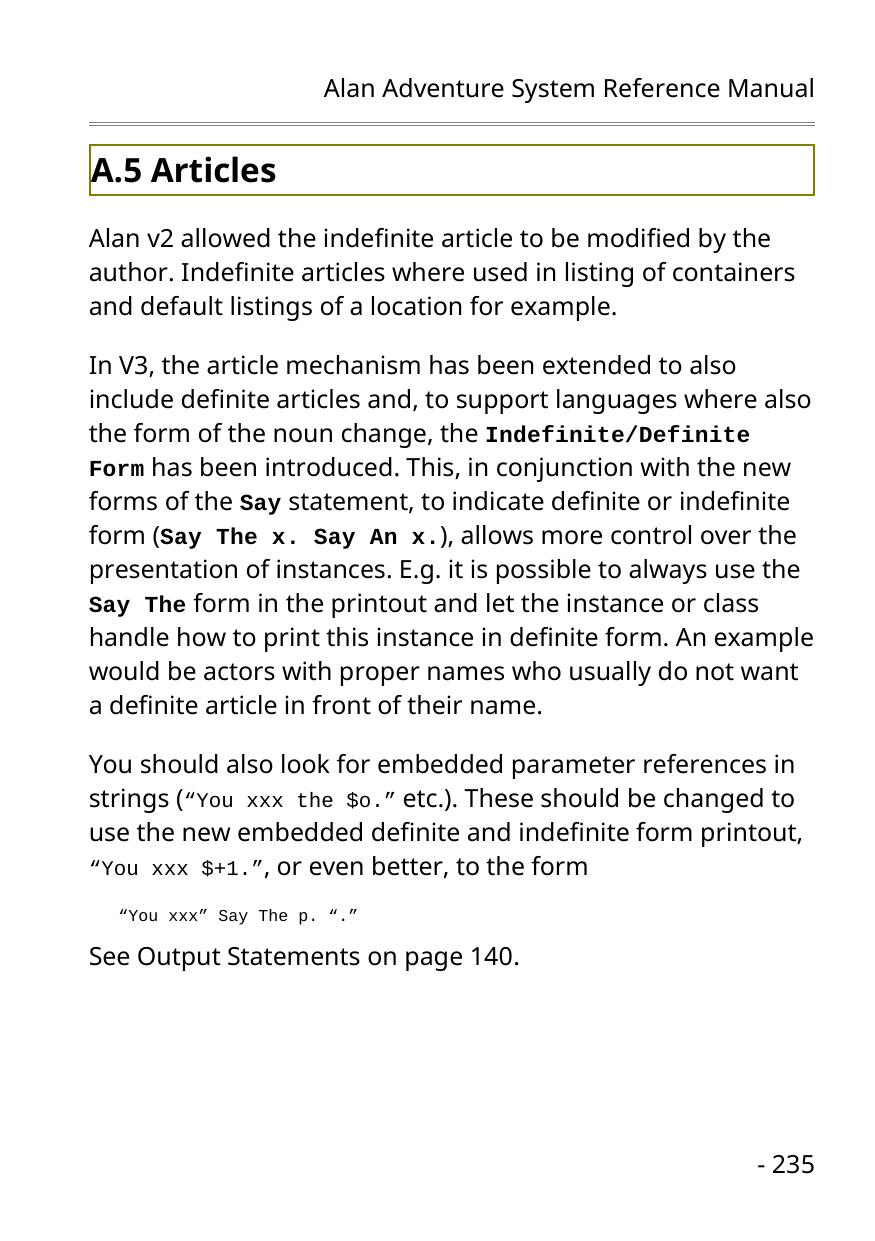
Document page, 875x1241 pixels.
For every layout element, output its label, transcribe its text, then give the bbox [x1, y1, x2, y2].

subtitle Articles [91, 146, 813, 194]
text “You xxx” Say The p. “.” [118, 908, 815, 926]
text Alan v2 allowed the indefinite article to be modified by the author. Indefinite articles where used in listing of containers and default listings of a location for example. [88, 221, 815, 323]
text In V3, the article mechanism has been extended to also include definite articles and, to support languages where also the form of the noun change, the Indefinite/Definite Form has been introduced. This, in conjunction with the new forms of the Say statement, to indicate definite or indefinite form (Say The x. Say An x.), allows more control over the presentation of instances. E.g. it is possible to always use the Say The form in the printout and let the instance or class handle how to print this instance in definite form. An example would be actors with proper names who usually do not want a definite article in front of their name. [88, 348, 815, 722]
text See Output Statements on page 110. [88, 939, 815, 973]
text You should also look for embedded parameter references in strings (“You xxx the $o.” etc.). These should be changed to use the new embedded definite and indefinite form printout, “You xxx $+1.”, or even better, to the form [88, 747, 815, 883]
